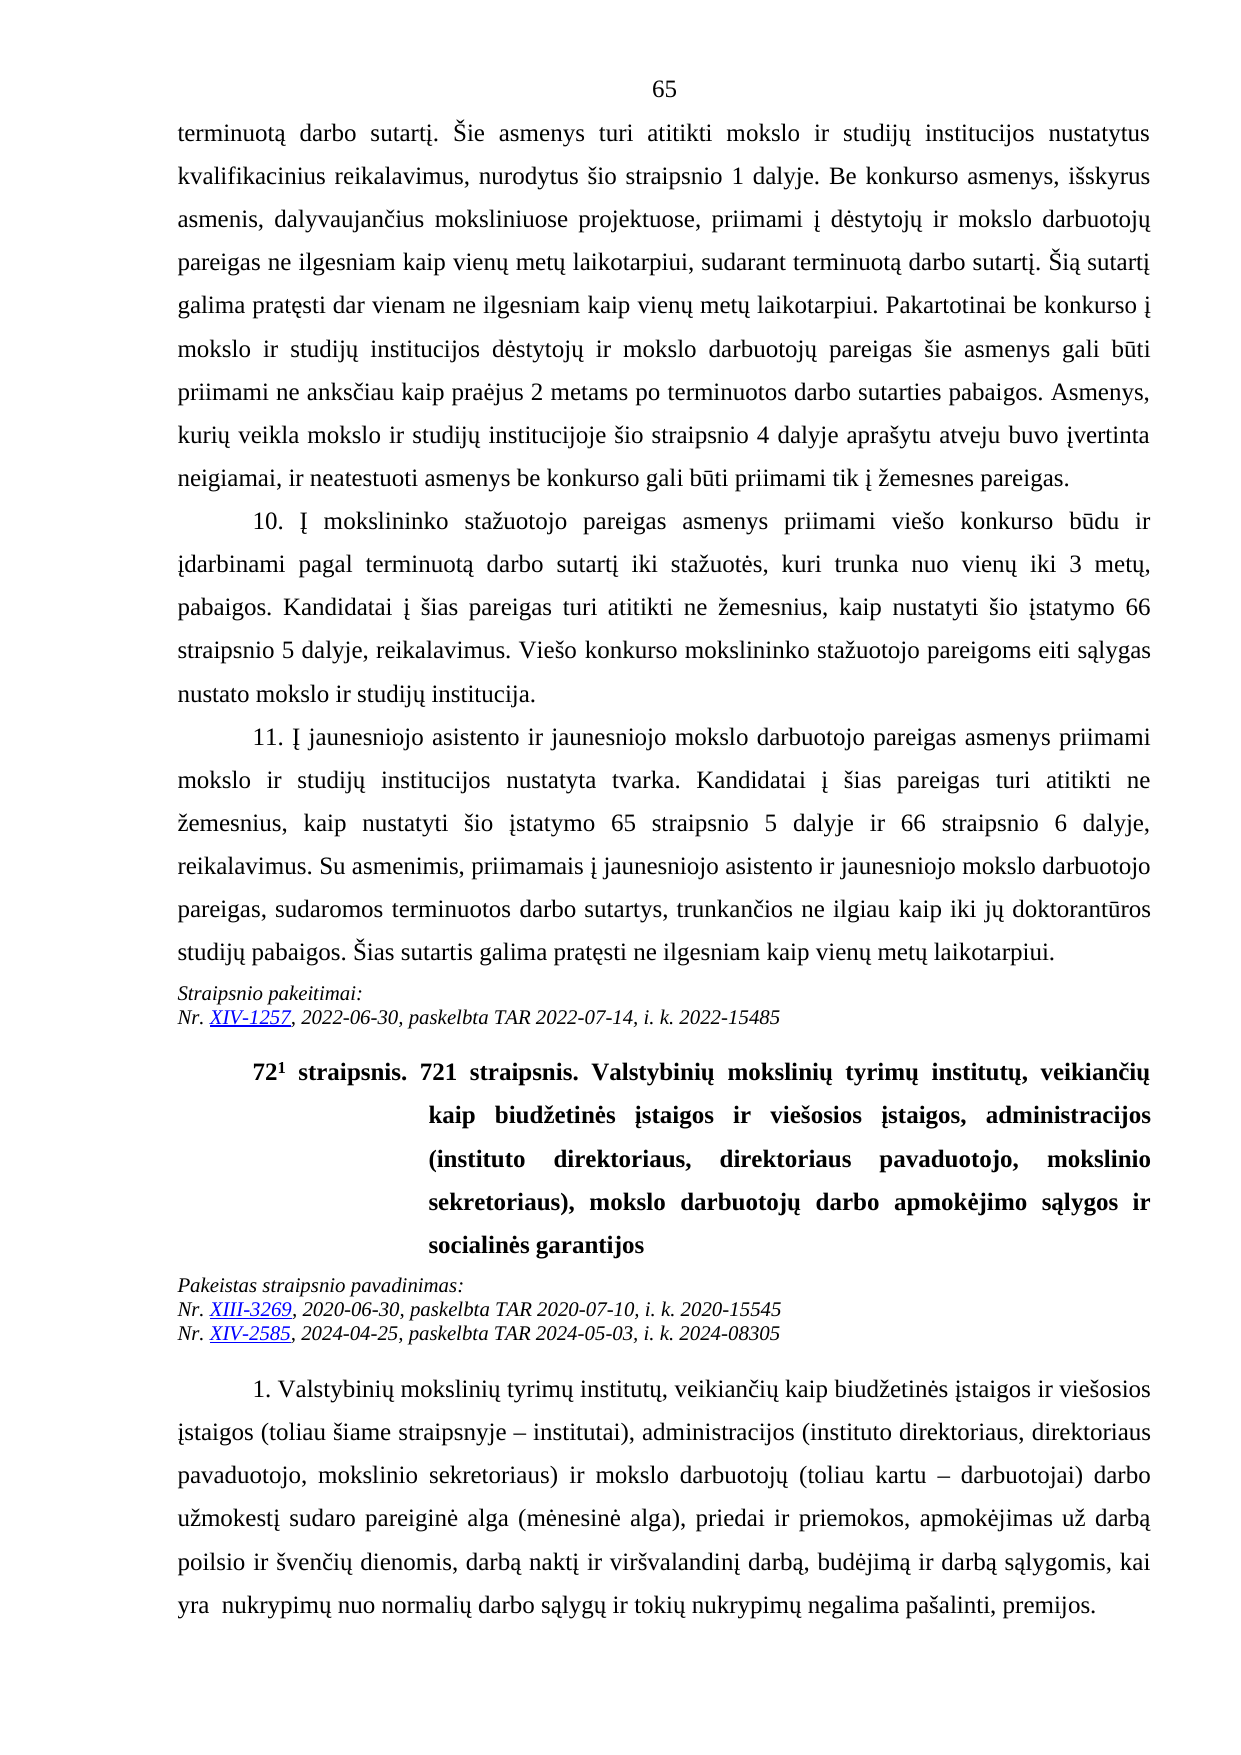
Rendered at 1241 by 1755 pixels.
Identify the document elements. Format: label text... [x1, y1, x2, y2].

text 10. Į mokslininko stažuotojo pareigas asmenys priimami viešo konkurso būdu ir įdarbinami pagal terminuotą darbo sutartį iki stažuotės, kuri trunka nuo vienų iki 3 metų, pabaigos. Kandidatai į šias pareigas turi atitikti ne žemesnius, kaip nustatyti šio įstatymo 66 straipsnio 5 dalyje, reikalavimus. Viešo konkurso mokslininko stažuotojo pareigoms eiti sąlygas nustato mokslo ir studijų institucija. [177, 506, 1152, 707]
text Straipsnio pakeitimai: [177, 981, 1152, 1005]
text Nr. XIII-3269, 2020-06-30, paskelbta TAR 2020-07-10, i. k. 2020-15545 [177, 1297, 1152, 1321]
text Nr. XIV-2585, 2024-04-25, paskelbta TAR 2024-05-03, i. k. 2024-08305 [177, 1321, 1152, 1345]
text 11. Į jaunesniojo asistento ir jaunesniojo mokslo darbuotojo pareigas asmenys priimami mokslo ir studijų institucijos nustatyta tvarka. Kandidatai į šias pareigas turi atitikti ne žemesnius, kaip nustatyti šio įstatymo 65 straipsnio 5 dalyje ir 66 straipsnio 6 dalyje, reikalavimus. Su asmenimis, priimamais į jaunesniojo asistento ir jaunesniojo mokslo darbuotojo pareigas, sudaromos terminuotos darbo sutartys, trunkančios ne ilgiau kaip iki jų doktorantūros studijų pabaigos. Šias sutartis galima pratęsti ne ilgesniam kaip vienų metų laikotarpiui. [177, 722, 1152, 966]
text terminuotą darbo sutartį. Šie asmenys turi atitikti mokslo ir studijų institucijos nustatytus kvalifikacinius reikalavimus, nurodytus šio straipsnio 1 dalyje. Be konkurso asmenys, išskyrus asmenis, dalyvaujančius moksliniuose projektuose, priimami į dėstytojų ir mokslo darbuotojų pareigas ne ilgesniam kaip vienų metų laikotarpiui, sudarant terminuotą darbo sutartį. Šią sutartį galima pratęsti dar vienam ne ilgesniam kaip vienų metų laikotarpiui. Pakartotinai be konkurso į mokslo ir studijų institucijos dėstytojų ir mokslo darbuotojų pareigas šie asmenys gali būti priimami ne anksčiau kaip praėjus 2 metams po terminuotos darbo sutarties pabaigos. Asmenys, kurių veikla mokslo ir studijų institucijoje šio straipsnio 4 dalyje aprašytu atveju buvo įvertinta neigiamai, ir neatestuoti asmenys be konkurso gali būti priimami tik į žemesnes pareigas. [177, 118, 1152, 492]
text 721 straipsnis. 721 straipsnis. Valstybinių mokslinių tyrimų institutų, veikiančių kaip biudžetinės įstaigos ir viešosios įstaigos, administracijos (instituto direktoriaus, direktoriaus pavaduotojo, mokslinio sekretoriaus), mokslo darbuotojų darbo apmokėjimo sąlygos ir socialinės garantijos [252, 1057, 1152, 1259]
text Nr. XIV-1257, 2022-06-30, paskelbta TAR 2022-07-14, i. k. 2022-15485 [177, 1005, 1152, 1029]
text 1. Valstybinių mokslinių tyrimų institutų, veikiančių kaip biudžetinės įstaigos ir viešosios įstaigos (toliau šiame straipsnyje – institutai), administracijos (instituto direktoriaus, direktoriaus pavaduotojo, mokslinio sekretoriaus) ir mokslo darbuotojų (toliau kartu – darbuotojai) darbo užmokestį sudaro pareiginė alga (mėnesinė alga), priedai ir priemokos, apmokėjimas už darbą poilsio ir švenčių dienomis, darbą naktį ir viršvalandinį darbą, budėjimą ir darbą sąlygomis, kai yra nukrypimų nuo normalių darbo sąlygų ir tokių nukrypimų negalima pašalinti, premijos. [177, 1374, 1152, 1618]
text Pakeistas straipsnio pavadinimas: [177, 1273, 1152, 1297]
